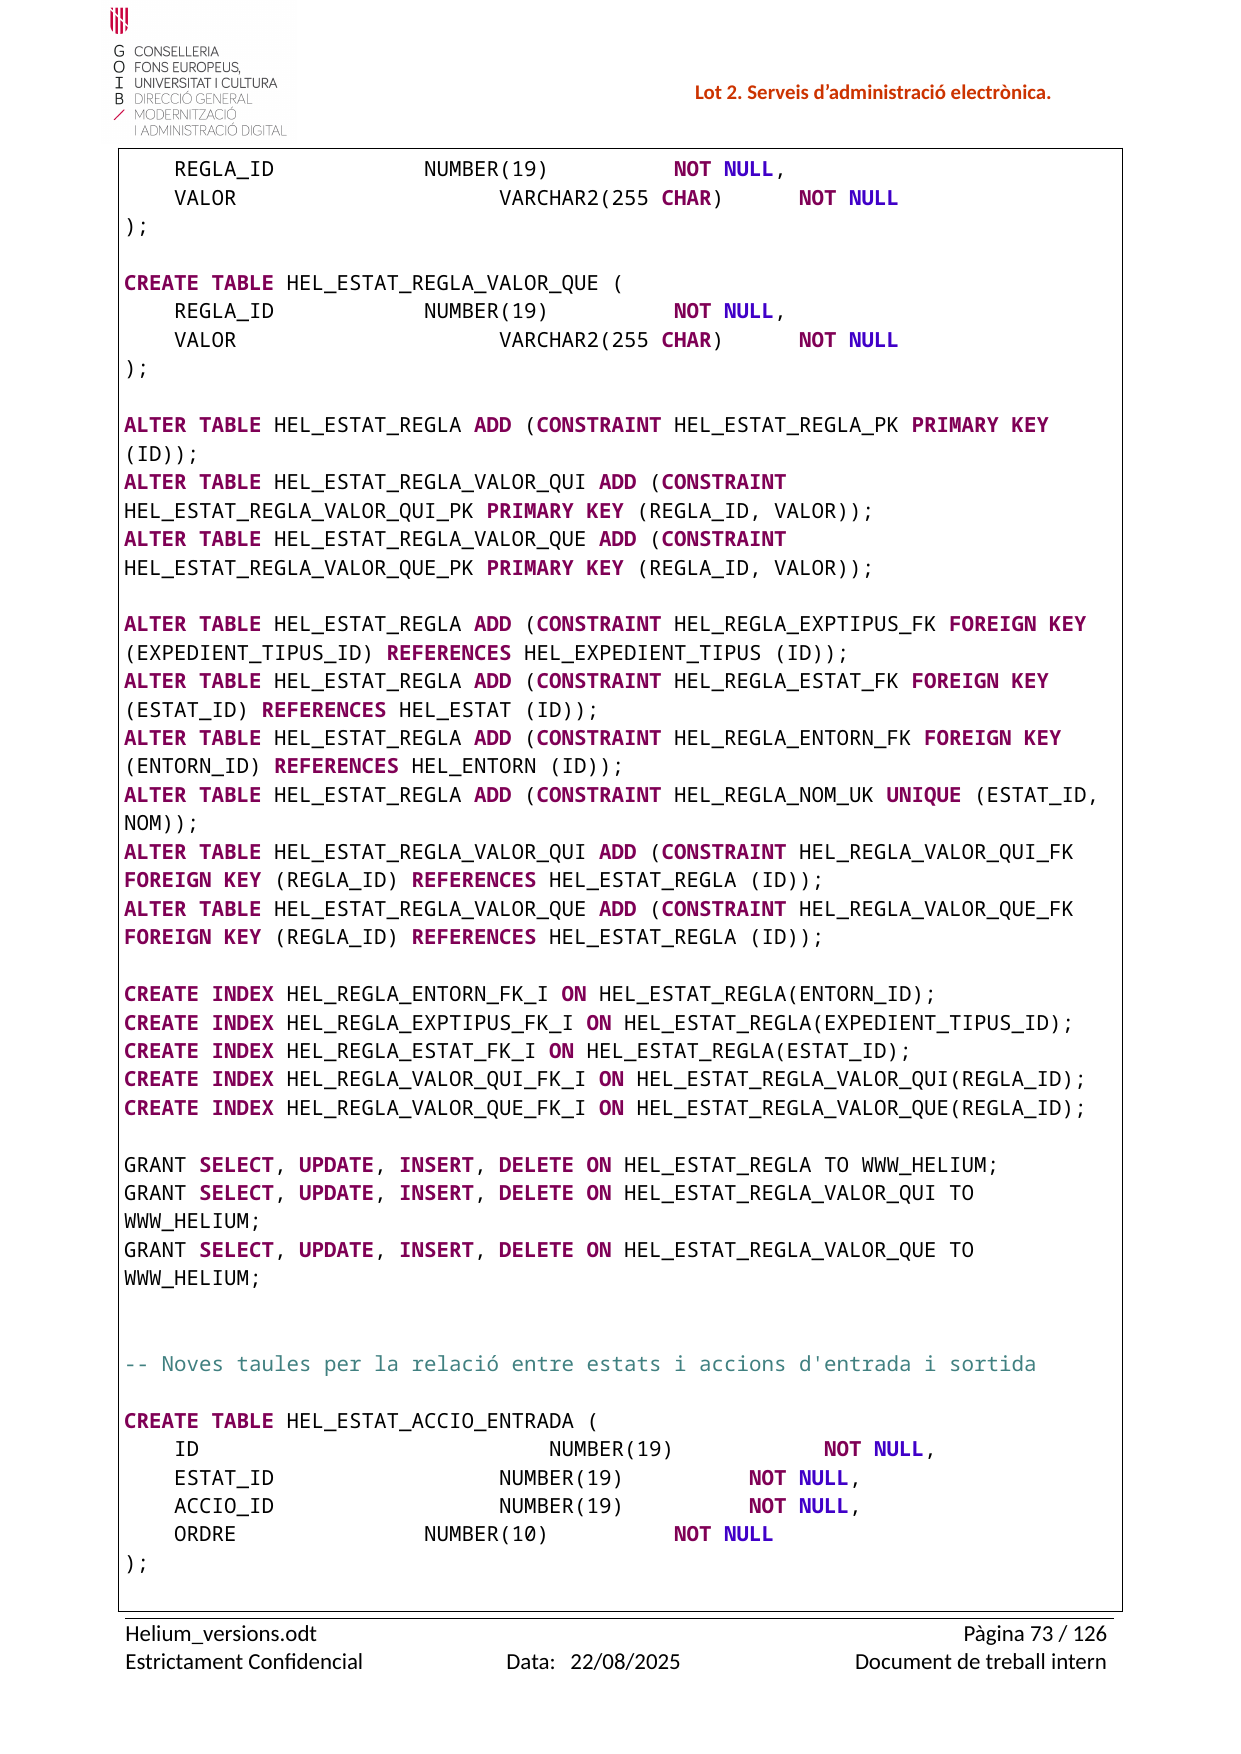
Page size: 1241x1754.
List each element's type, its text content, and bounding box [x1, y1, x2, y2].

table_header REGLA_ID NUMBER(19) NOT NULL, VALOR VARCHAR2(255 CHAR) NOT NULL ); CREATE TABLE HEL_ESTAT_REGLA_VALOR_QUE ( REGLA_ID NUMBER(19) NOT NULL, VALOR VARCHAR2(255 CHAR) NOT NULL ); ALTER TABLE HEL_ESTAT_REGLA ADD (CONSTRAINT HEL_ESTAT_REGLA_PK PRIMARY KEY (ID)); ALTER TABLE HEL_ESTAT_REGLA_VALOR_QUI ADD (CONSTRAINT HEL_ESTAT_REGLA_VALOR_QUI_PK PRIMARY KEY (REGLA_ID, VALOR)); ALTER TABLE HEL_ESTAT_REGLA_VALOR_QUE ADD (CONSTRAINT HEL_ESTAT_REGLA_VALOR_QUE_PK PRIMARY KEY (REGLA_ID, VALOR)); ALTER TABLE HEL_ESTAT_REGLA ADD (CONSTRAINT HEL_REGLA_EXPTIPUS_FK FOREIGN KEY (EXPEDIENT_TIPUS_ID) REFERENCES HEL_EXPEDIENT_TIPUS (ID)); ALTER TABLE HEL_ESTAT_REGLA ADD (CONSTRAINT HEL_REGLA_ESTAT_FK FOREIGN KEY (ESTAT_ID) REFERENCES HEL_ESTAT (ID)); ALTER TABLE HEL_ESTAT_REGLA ADD (CONSTRAINT HEL_REGLA_ENTORN_FK FOREIGN KEY (ENTORN_ID) REFERENCES HEL_ENTORN (ID)); ALTER TABLE HEL_ESTAT_REGLA ADD (CONSTRAINT HEL_REGLA_NOM_UK UNIQUE (ESTAT_ID, NOM)); ALTER TABLE HEL_ESTAT_REGLA_VALOR_QUI ADD (CONSTRAINT HEL_REGLA_VALOR_QUI_FK FOREIGN KEY (REGLA_ID) REFERENCES HEL_ESTAT_REGLA (ID)); ALTER TABLE HEL_ESTAT_REGLA_VALOR_QUE ADD (CONSTRAINT HEL_REGLA_VALOR_QUE_FK FOREIGN KEY (REGLA_ID) REFERENCES HEL_ESTAT_REGLA (ID)); CREATE INDEX HEL_REGLA_ENTORN_FK_I ON HEL_ESTAT_REGLA(ENTORN_ID); CREATE INDEX HEL_REGLA_EXPTIPUS_FK_I ON HEL_ESTAT_REGLA(EXPEDIENT_TIPUS_ID); CREATE INDEX HEL_REGLA_ESTAT_FK_I ON HEL_ESTAT_REGLA(ESTAT_ID); CREATE INDEX HEL_REGLA_VALOR_QUI_FK_I ON HEL_ESTAT_REGLA_VALOR_QUI(REGLA_ID); CREATE INDEX HEL_REGLA_VALOR_QUE_FK_I ON HEL_ESTAT_REGLA_VALOR_QUE(REGLA_ID); GRANT SELECT, UPDATE, INSERT, DELETE ON HEL_ESTAT_REGLA TO WWW_HELIUM; GRANT SELECT, UPDATE, INSERT, DELETE ON HEL_ESTAT_REGLA_VALOR_QUI TO WWW_HELIUM; GRANT SELECT, UPDATE, INSERT, DELETE ON HEL_ESTAT_REGLA_VALOR_QUE TO WWW_HELIUM; -- Noves taules per la relació entre estats i accions d'entrada i sortida CREATE TABLE HEL_ESTAT_ACCIO_ENTRADA ( ID NUMBER(19) NOT NULL, ESTAT_ID NUMBER(19) NOT NULL, ACCIO_ID NUMBER(19) NOT NULL, ORDRE NUMBER(10) NOT NULL ); [119, 149, 1122, 1611]
picture [100, 0, 297, 144]
